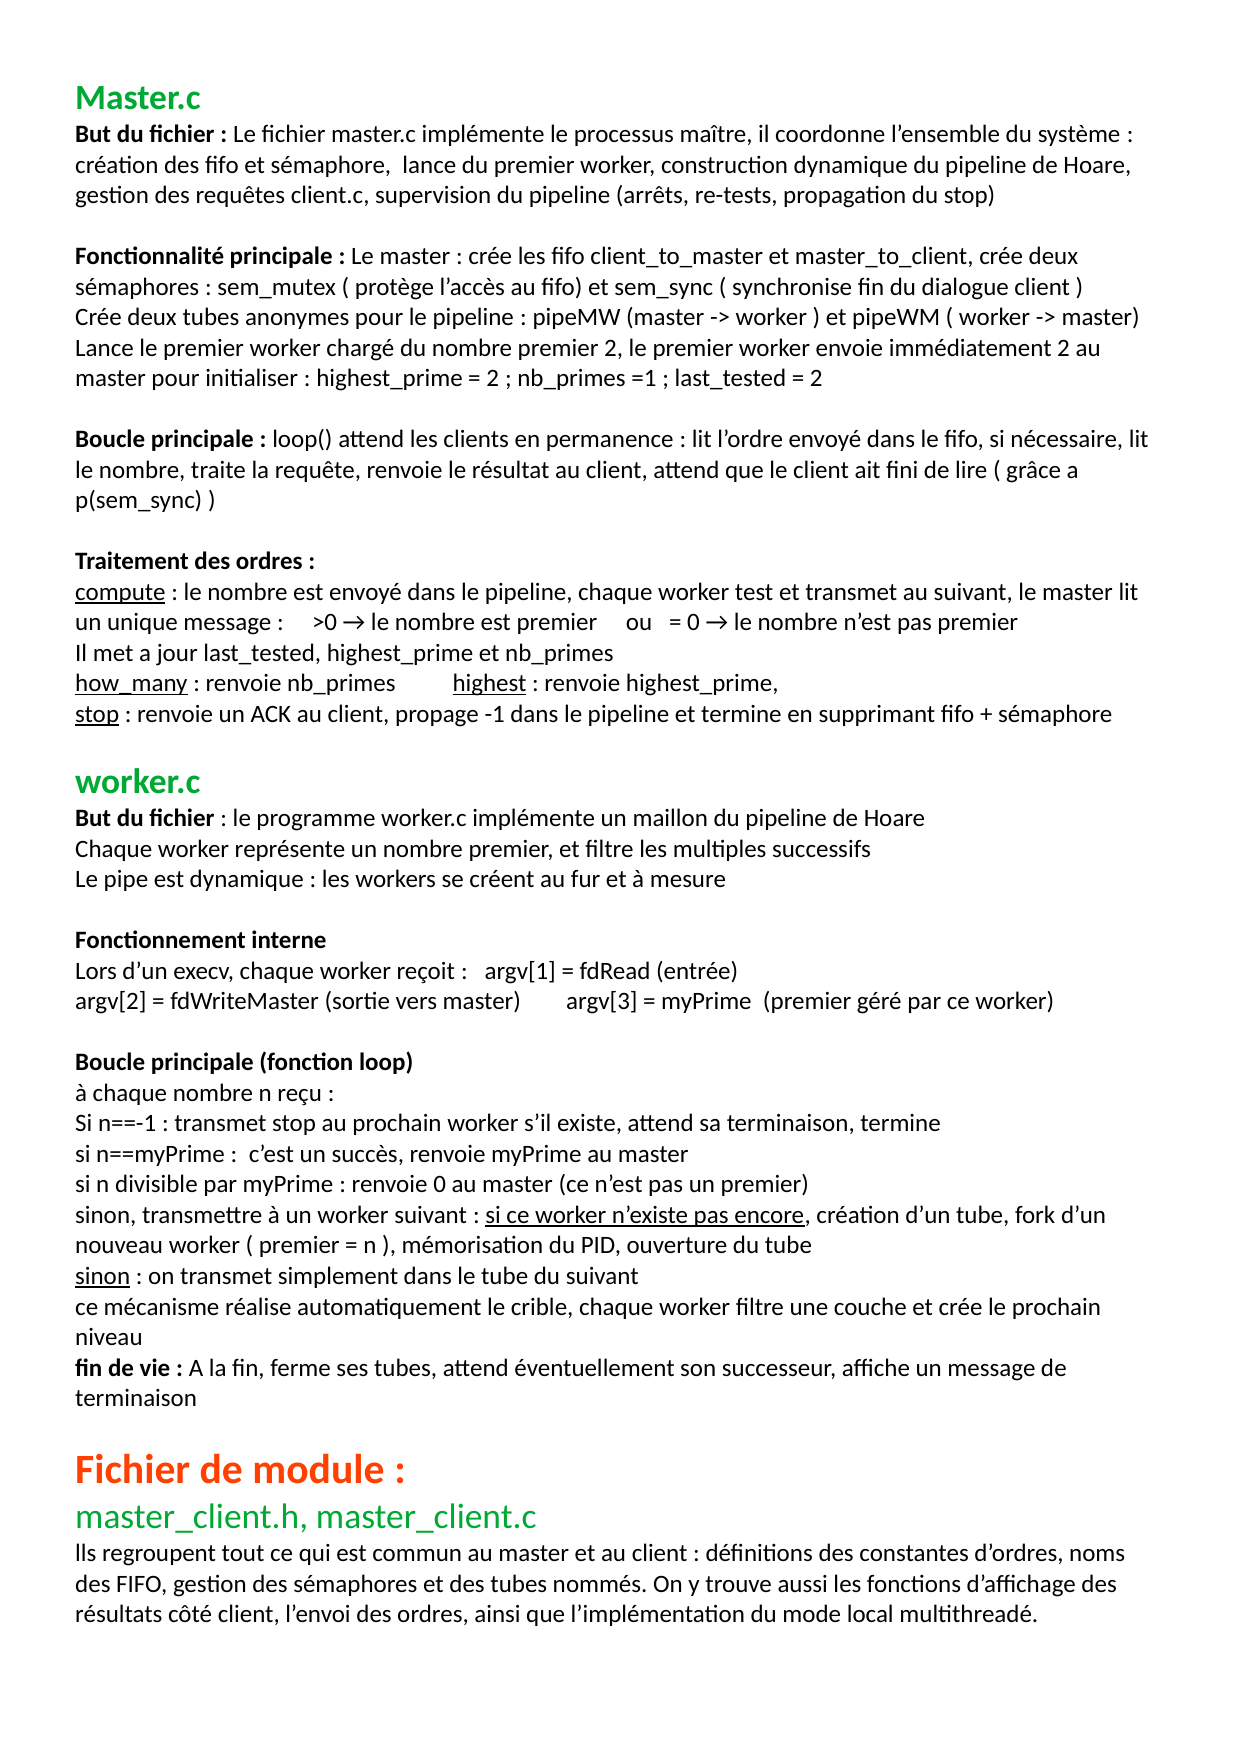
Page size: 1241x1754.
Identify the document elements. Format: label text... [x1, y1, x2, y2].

text sinon : on transmet simplement dans le tube du suivant [75, 1260, 1165, 1291]
text création des fifo et sémaphore, lance du premier worker, construction dynamique du pipeline de Hoare, gestion des requêtes client.c, supervision du pipeline (arrêts, re-tests, propagation du stop) [75, 149, 1165, 210]
text Traitement des ordres : [75, 546, 1165, 576]
text Lance le premier worker chargé du nombre premier 2, le premier worker envoie immédiatement 2 au master pour initialiser : highest_prime = 2 ; nb_primes =1 ; last_tested = 2 [75, 332, 1165, 393]
text Fonctionnement interne [75, 924, 1165, 955]
text si n==myPrime : c’est un succès, renvoie myPrime au master [75, 1138, 1165, 1169]
text si n divisible par myPrime : renvoie 0 au master (ce n’est pas un premier) [75, 1169, 1165, 1199]
text à chaque nombre n reçu : [75, 1077, 1165, 1108]
text Boucle principale : loop() attend les clients en permanence : lit l’ordre envoyé dans le fifo, si nécessaire, lit le nombre, traite la requête, renvoie le résultat au client, attend que le client ait fini de lire ( grâce a p(sem_sync) ) [75, 423, 1165, 515]
text Lors d’un execv, chaque worker reçoit : argv[1] = fdRead (entrée) [75, 955, 1165, 986]
text master_client.h, master_client.c [75, 1494, 1165, 1537]
text argv[2] = fdWriteMaster (sortie vers master) argv[3] = myPrime (premier géré par ce worker) [75, 986, 1165, 1016]
text Le pipe est dynamique : les workers se créent au fur et à mesure [75, 863, 1165, 894]
text Fonctionnalité principale : Le master : crée les fifo client_to_master et master_to_client, crée deux sémaphores : sem_mutex ( protège l’accès au fifo) et sem_sync ( synchronise fin du dialogue client ) [75, 240, 1165, 301]
text sinon, transmettre à un worker suivant : si ce worker n’existe pas encore, création d’un tube, fork d’un nouveau worker ( premier = n ), mémorisation du PID, ouverture du tube [75, 1199, 1165, 1260]
text lls regroupent tout ce qui est commun au master et au client : définitions des constantes d’ordres, noms des FIFO, gestion des sémaphores et des tubes nommés. On y trouve aussi les fonctions d’affichage des résultats côté client, l’envoi des ordres, ainsi que l’implémentation du mode local multithreadé. [75, 1537, 1165, 1629]
text Si n==-1 : transmet stop au prochain worker s’il existe, attend sa terminaison, termine [75, 1108, 1165, 1138]
text But du fichier : Le fichier master.c implémente le processus maître, il coordonne l’ensemble du système : [75, 118, 1165, 149]
text fin de vie : A la fin, ferme ses tubes, attend éventuellement son successeur, affiche un message de terminaison [75, 1352, 1165, 1413]
text ce mécanisme réalise automatiquement le crible, chaque worker filtre une couche et crée le prochain niveau [75, 1291, 1165, 1352]
text Master.c [75, 75, 1165, 118]
text Il met a jour last_tested, highest_prime et nb_primes [75, 637, 1165, 668]
text Chaque worker représente un nombre premier, et filtre les multiples successifs [75, 833, 1165, 863]
text compute : le nombre est envoyé dans le pipeline, chaque worker test et transmet au suivant, le master lit un unique message : >0 → le nombre est premier ou = 0 → le nombre n’est pas premier [75, 576, 1165, 637]
text Fichier de module : [75, 1443, 1165, 1494]
text Boucle principale (fonction loop) [75, 1047, 1165, 1077]
text stop : renvoie un ACK au client, propage -1 dans le pipeline et termine en supprimant fifo + sémaphore [75, 698, 1165, 729]
text But du fichier : le programme worker.c implémente un maillon du pipeline de Hoare [75, 802, 1165, 833]
text worker.c [75, 759, 1165, 802]
text Crée deux tubes anonymes pour le pipeline : pipeMW (master -> worker ) et pipeWM ( worker -> master) [75, 301, 1165, 332]
text how_many : renvoie nb_primes highest : renvoie highest_prime, [75, 668, 1165, 698]
